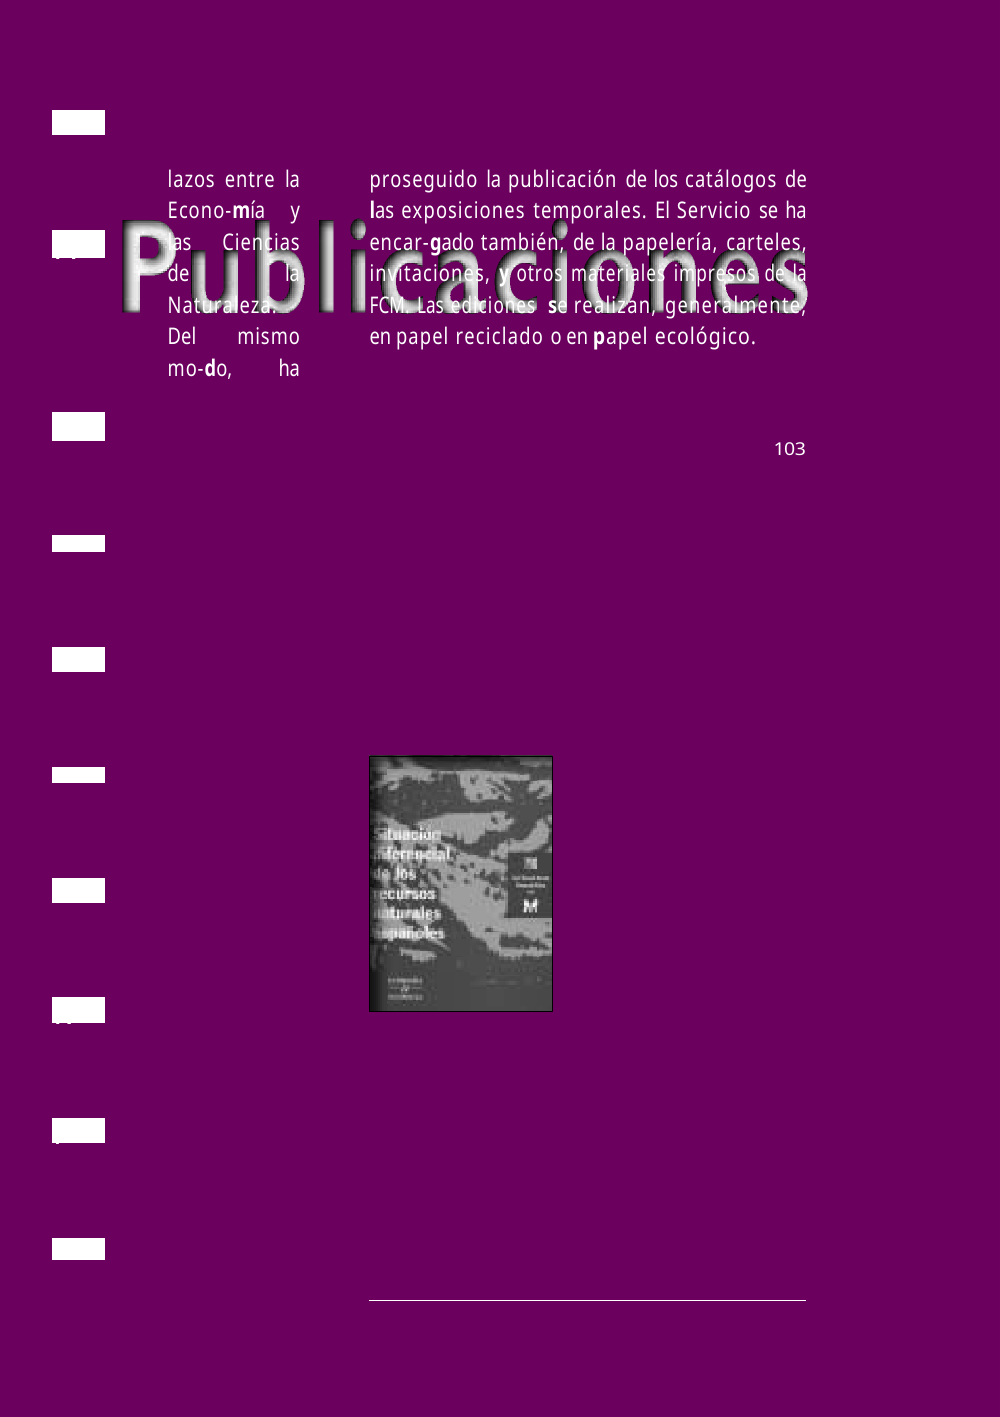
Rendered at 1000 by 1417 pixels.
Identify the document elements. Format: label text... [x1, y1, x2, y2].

text O [58, 430, 74, 441]
text O [54, 413, 105, 441]
text D [54, 230, 105, 258]
text D [59, 248, 72, 258]
text R [59, 1015, 68, 1023]
text I [54, 536, 105, 552]
text C [54, 647, 105, 672]
text E [54, 111, 105, 135]
text R [54, 997, 105, 1023]
text V [54, 878, 105, 903]
text I [54, 767, 105, 783]
text S [54, 1239, 105, 1260]
text E [54, 1119, 105, 1143]
